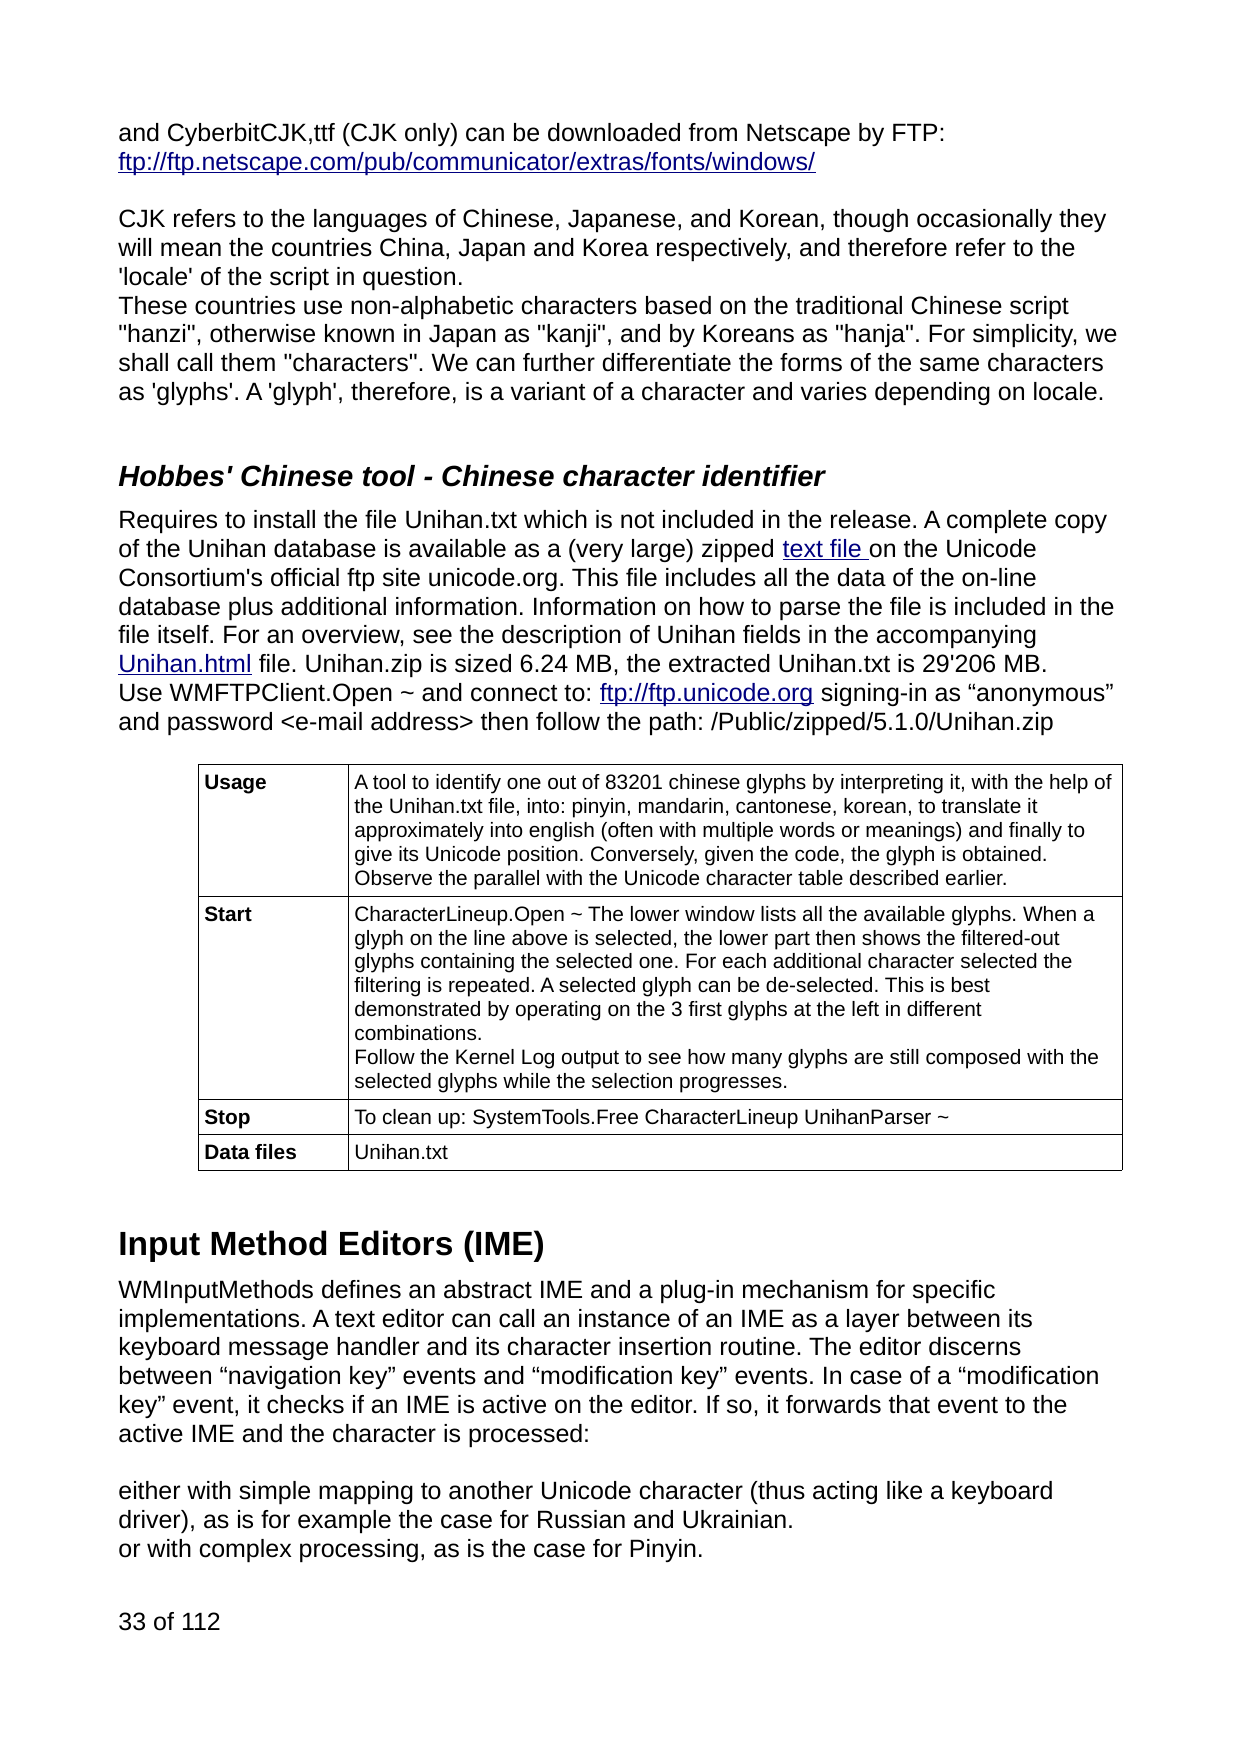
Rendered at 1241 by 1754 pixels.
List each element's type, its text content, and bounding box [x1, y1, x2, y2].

text WMInputMethods defines an abstract IME and a plug-in mechanism for specific implementations. A text editor can call an instance of an IME as a layer between its keyboard message handler and its character insertion routine. The editor discerns between “navigation key” events and “modification key” events. In case of a “modification key” event, it checks if an IME is active on the editor. If so, it forwards that event to the active IME and the character is processed: [118, 1275, 1122, 1447]
table_header A tool to identify one out of 83201 chinese glyphs by interpreting it, with the help of the Unihan.txt file, into: pinyin, mandarin, cantonese, korean, to translate it approximately into english (often with multiple words or meanings) and finally to give its Unicode position. Conversely, given the code, the glyph is obtained. Observe the parallel with the Unicode character table described earlier. [349, 765, 1122, 896]
table_cell CharacterLineup.Open ~ The lower window lists all the available glyphs. When a glyph on the line above is selected, the lower part then shows the filtered-out glyphs containing the selected one. For each additional character selected the filtering is repeated. A selected glyph can be de-selected. This is best demonstrated by operating on the 3 first glyphs at the left in different combinations. Follow the Kernel Log output to see how many glyphs are still composed with the selected glyphs while the selection progresses. [349, 897, 1122, 1099]
text Requires to install the file Unihan.txt which is not included in the release. A complete copy of the Unihan database is available as a (very large) zipped text file on the Unicode Consortium's official ftp site unicode.org. This file includes all the data of the on-line database plus additional information. Information on how to parse the file is included in the file itself. For an overview, see the description of Unihan fields in the accompanying Unihan.html file. Unihan.zip is sized 6.24 MB, the extracted Unihan.txt is 29'206 MB. [118, 505, 1122, 678]
text or with complex processing, as is the case for Pinyin. [118, 1533, 1122, 1562]
subtitle Input Method Editors (IME) [118, 1224, 1122, 1262]
text CJK refers to the languages of Chinese, Japanese, and Korean, though occasionally they will mean the countries China, Japan and Korea respectively, and therefore refer to the 'locale' of the script in question. [118, 204, 1122, 291]
subtitle Hobbes' Chinese tool - Chinese character identifier [118, 459, 1122, 493]
table_cell Unihan.txt [349, 1135, 1122, 1170]
text Use WMFTPClient.Open ~ and connect to: ftp://ftp.unicode.org signing-in as “anonymous” and password <e-mail address> then follow the path: /Public/zipped/5.1.0/Unihan.zip [118, 678, 1122, 735]
table_cell Data files [199, 1135, 348, 1170]
text and CyberbitCJK,ttf (CJK only) can be downloaded from Netscape by FTP: ftp://ftp.netscape.com/pub/communicator/extras/fonts/windows/ [118, 118, 1122, 176]
table_cell Start [199, 897, 348, 1099]
table_cell Stop [199, 1100, 348, 1134]
text either with simple mapping to another Unicode character (thus acting like a keyboard driver), as is for example the case for Russian and Ukrainian. [118, 1476, 1122, 1533]
table_cell To clean up: SystemTools.Free CharacterLineup UnihanParser ~ [349, 1100, 1122, 1134]
text These countries use non-alphabetic characters based on the traditional Chinese script "hanzi", otherwise known in Japan as "kanji", and by Koreans as "hanja". For simplicity, we shall call them "characters". We can further differentiate the forms of the same characters as 'glyphs'. A 'glyph', therefore, is a variant of a character and varies depending on locale. [118, 291, 1122, 406]
table_header Usage [199, 765, 348, 896]
